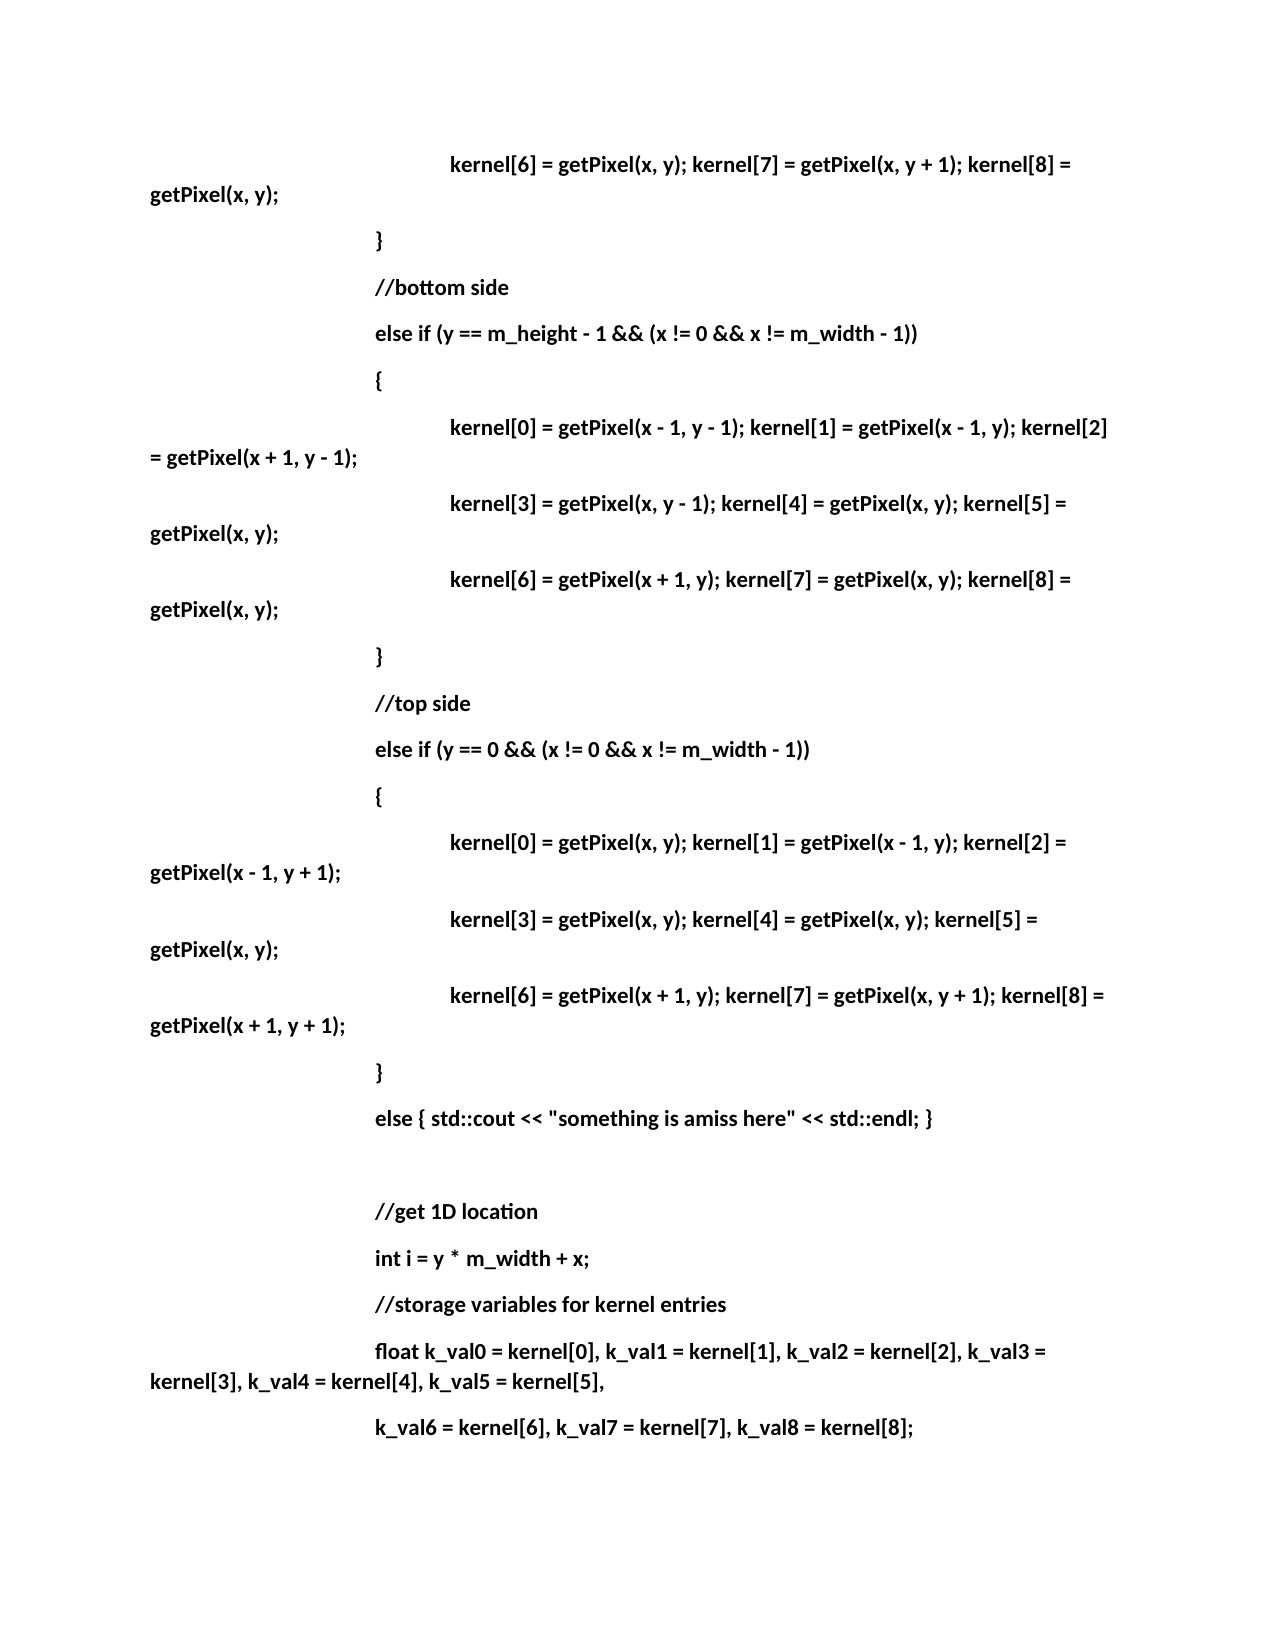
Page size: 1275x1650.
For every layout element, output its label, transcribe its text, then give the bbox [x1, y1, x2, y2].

text //bottom side [150, 273, 1125, 301]
text else if (y == m_height - 1 && (x != 0 && x != m_width - 1)) [150, 319, 1125, 348]
text //storage variables for kernel entries [150, 1291, 1125, 1318]
text kernel[6] = getPixel(x + 1, y); kernel[7] = getPixel(x, y); kernel[8] = getPixel(x, y); [150, 566, 1125, 623]
text int i = y * m_width + x; [150, 1244, 1125, 1272]
text float k_val0 = kernel[0], k_val1 = kernel[1], k_val2 = kernel[2], k_val3 = kernel[3], k_val4 = kernel[4], k_val5 = kernel[5], [150, 1337, 1125, 1395]
text else { std::cout << "something is amiss here" << std::endl; } [150, 1104, 1125, 1132]
text } [150, 1058, 1125, 1086]
text kernel[6] = getPixel(x + 1, y); kernel[7] = getPixel(x, y + 1); kernel[8] = getPixel(x + 1, y + 1); [150, 981, 1125, 1039]
text kernel[3] = getPixel(x, y - 1); kernel[4] = getPixel(x, y); kernel[5] = getPixel(x, y); [150, 489, 1125, 547]
text else if (y == 0 && (x != 0 && x != m_width - 1)) [150, 735, 1125, 763]
text kernel[3] = getPixel(x, y); kernel[4] = getPixel(x, y); kernel[5] = getPixel(x, y); [150, 905, 1125, 963]
text { [150, 366, 1125, 394]
text kernel[6] = getPixel(x, y); kernel[7] = getPixel(x, y + 1); kernel[8] = getPixel(x, y); [150, 150, 1125, 208]
text k_val6 = kernel[6], k_val7 = kernel[7], k_val8 = kernel[8]; [150, 1413, 1125, 1442]
text //top side [150, 689, 1125, 717]
text //get 1D location [150, 1197, 1125, 1225]
text { [150, 782, 1125, 810]
text kernel[0] = getPixel(x, y); kernel[1] = getPixel(x - 1, y); kernel[2] = getPixel(x - 1, y + 1); [150, 828, 1125, 886]
text } [150, 642, 1125, 670]
text } [150, 226, 1125, 254]
text kernel[0] = getPixel(x - 1, y - 1); kernel[1] = getPixel(x - 1, y); kernel[2] = getPixel(x + 1, y - 1); [150, 413, 1125, 471]
